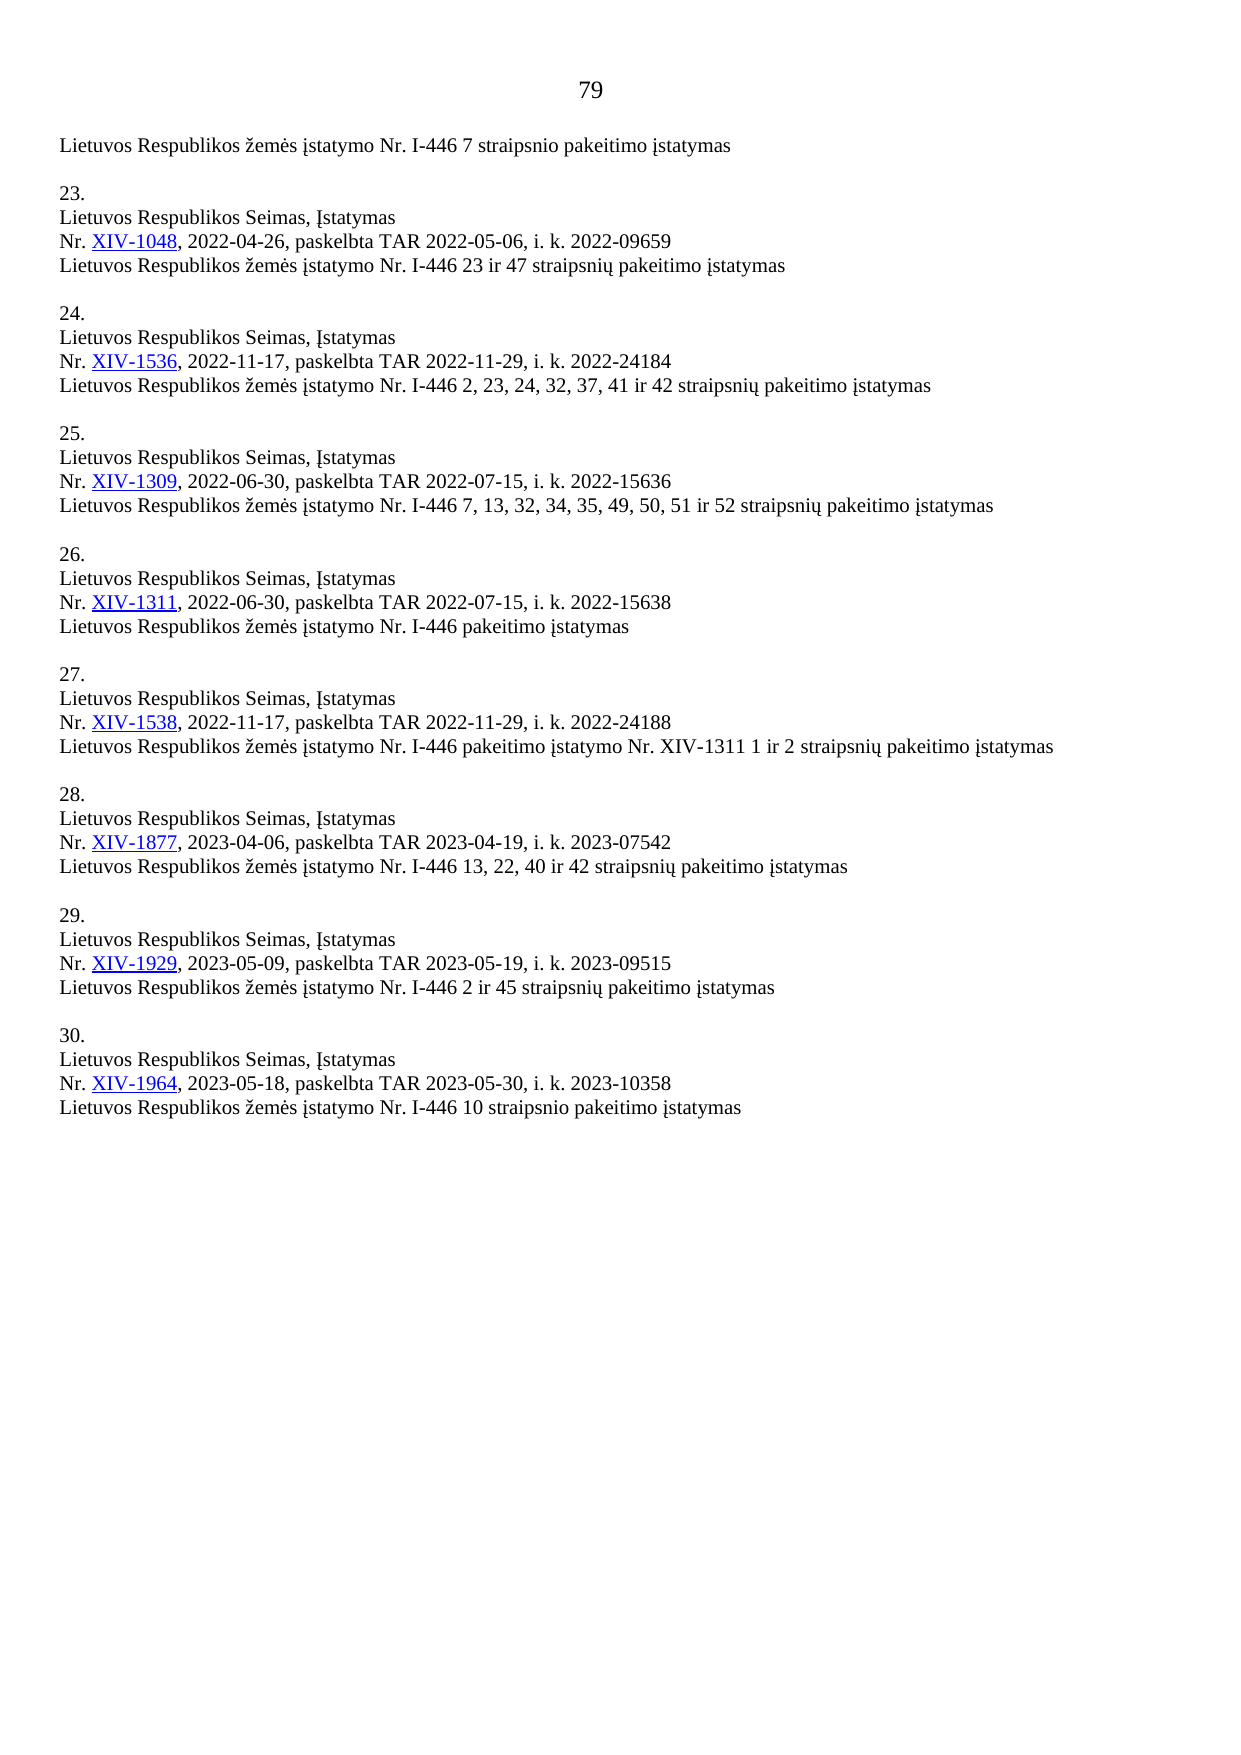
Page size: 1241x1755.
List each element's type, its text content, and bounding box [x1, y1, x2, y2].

text Lietuvos Respublikos žemės įstatymo Nr. I-446 10 straipsnio pakeitimo įstatymas [59, 1095, 1122, 1119]
text Nr. XIV-1309, 2022-06-30, paskelbta TAR 2022-07-15, i. k. 2022-15636 [59, 469, 1122, 493]
text Lietuvos Respublikos Seimas, Įstatymas [59, 927, 1122, 951]
text Lietuvos Respublikos Seimas, Įstatymas [59, 205, 1122, 229]
text Nr. XIV-1964, 2023-05-18, paskelbta TAR 2023-05-30, i. k. 2023-10358 [59, 1071, 1122, 1095]
text Nr. XIV-1538, 2022-11-17, paskelbta TAR 2022-11-29, i. k. 2022-24188 [59, 710, 1122, 734]
text Lietuvos Respublikos Seimas, Įstatymas [59, 686, 1122, 710]
text Nr. XIV-1311, 2022-06-30, paskelbta TAR 2022-07-15, i. k. 2022-15638 [59, 590, 1122, 614]
text Lietuvos Respublikos žemės įstatymo Nr. I-446 pakeitimo įstatymo Nr. XIV-1311 1 ir 2 straipsnių pakeitimo įstatymas [59, 734, 1122, 758]
text Lietuvos Respublikos Seimas, Įstatymas [59, 806, 1122, 830]
text 28. [59, 782, 1122, 806]
text Nr. XIV-1877, 2023-04-06, paskelbta TAR 2023-04-19, i. k. 2023-07542 [59, 830, 1122, 854]
text Lietuvos Respublikos Seimas, Įstatymas [59, 325, 1122, 349]
text Lietuvos Respublikos žemės įstatymo Nr. I-446 23 ir 47 straipsnių pakeitimo įstatymas [59, 253, 1122, 277]
text Nr. XIV-1929, 2023-05-09, paskelbta TAR 2023-05-19, i. k. 2023-09515 [59, 951, 1122, 975]
text Lietuvos Respublikos žemės įstatymo Nr. I-446 7, 13, 32, 34, 35, 49, 50, 51 ir 52 straipsnių pakeitimo įstatymas [59, 493, 1122, 517]
text 30. [59, 1023, 1122, 1047]
text Lietuvos Respublikos žemės įstatymo Nr. I-446 13, 22, 40 ir 42 straipsnių pakeitimo įstatymas [59, 854, 1122, 878]
text Nr. XIV-1048, 2022-04-26, paskelbta TAR 2022-05-06, i. k. 2022-09659 [59, 229, 1122, 253]
text Lietuvos Respublikos žemės įstatymo Nr. I-446 7 straipsnio pakeitimo įstatymas [59, 132, 1122, 157]
text Nr. XIV-1536, 2022-11-17, paskelbta TAR 2022-11-29, i. k. 2022-24184 [59, 349, 1122, 373]
text 29. [59, 902, 1122, 927]
text Lietuvos Respublikos žemės įstatymo Nr. I-446 2 ir 45 straipsnių pakeitimo įstatymas [59, 975, 1122, 999]
text Lietuvos Respublikos Seimas, Įstatymas [59, 445, 1122, 469]
text 26. [59, 542, 1122, 566]
text 24. [59, 301, 1122, 325]
text Lietuvos Respublikos Seimas, Įstatymas [59, 1047, 1122, 1071]
text Lietuvos Respublikos žemės įstatymo Nr. I-446 2, 23, 24, 32, 37, 41 ir 42 straipsnių pakeitimo įstatymas [59, 373, 1122, 397]
text 27. [59, 662, 1122, 686]
text Lietuvos Respublikos žemės įstatymo Nr. I-446 pakeitimo įstatymas [59, 614, 1122, 638]
text Lietuvos Respublikos Seimas, Įstatymas [59, 566, 1122, 590]
text 23. [59, 181, 1122, 205]
text 25. [59, 421, 1122, 445]
